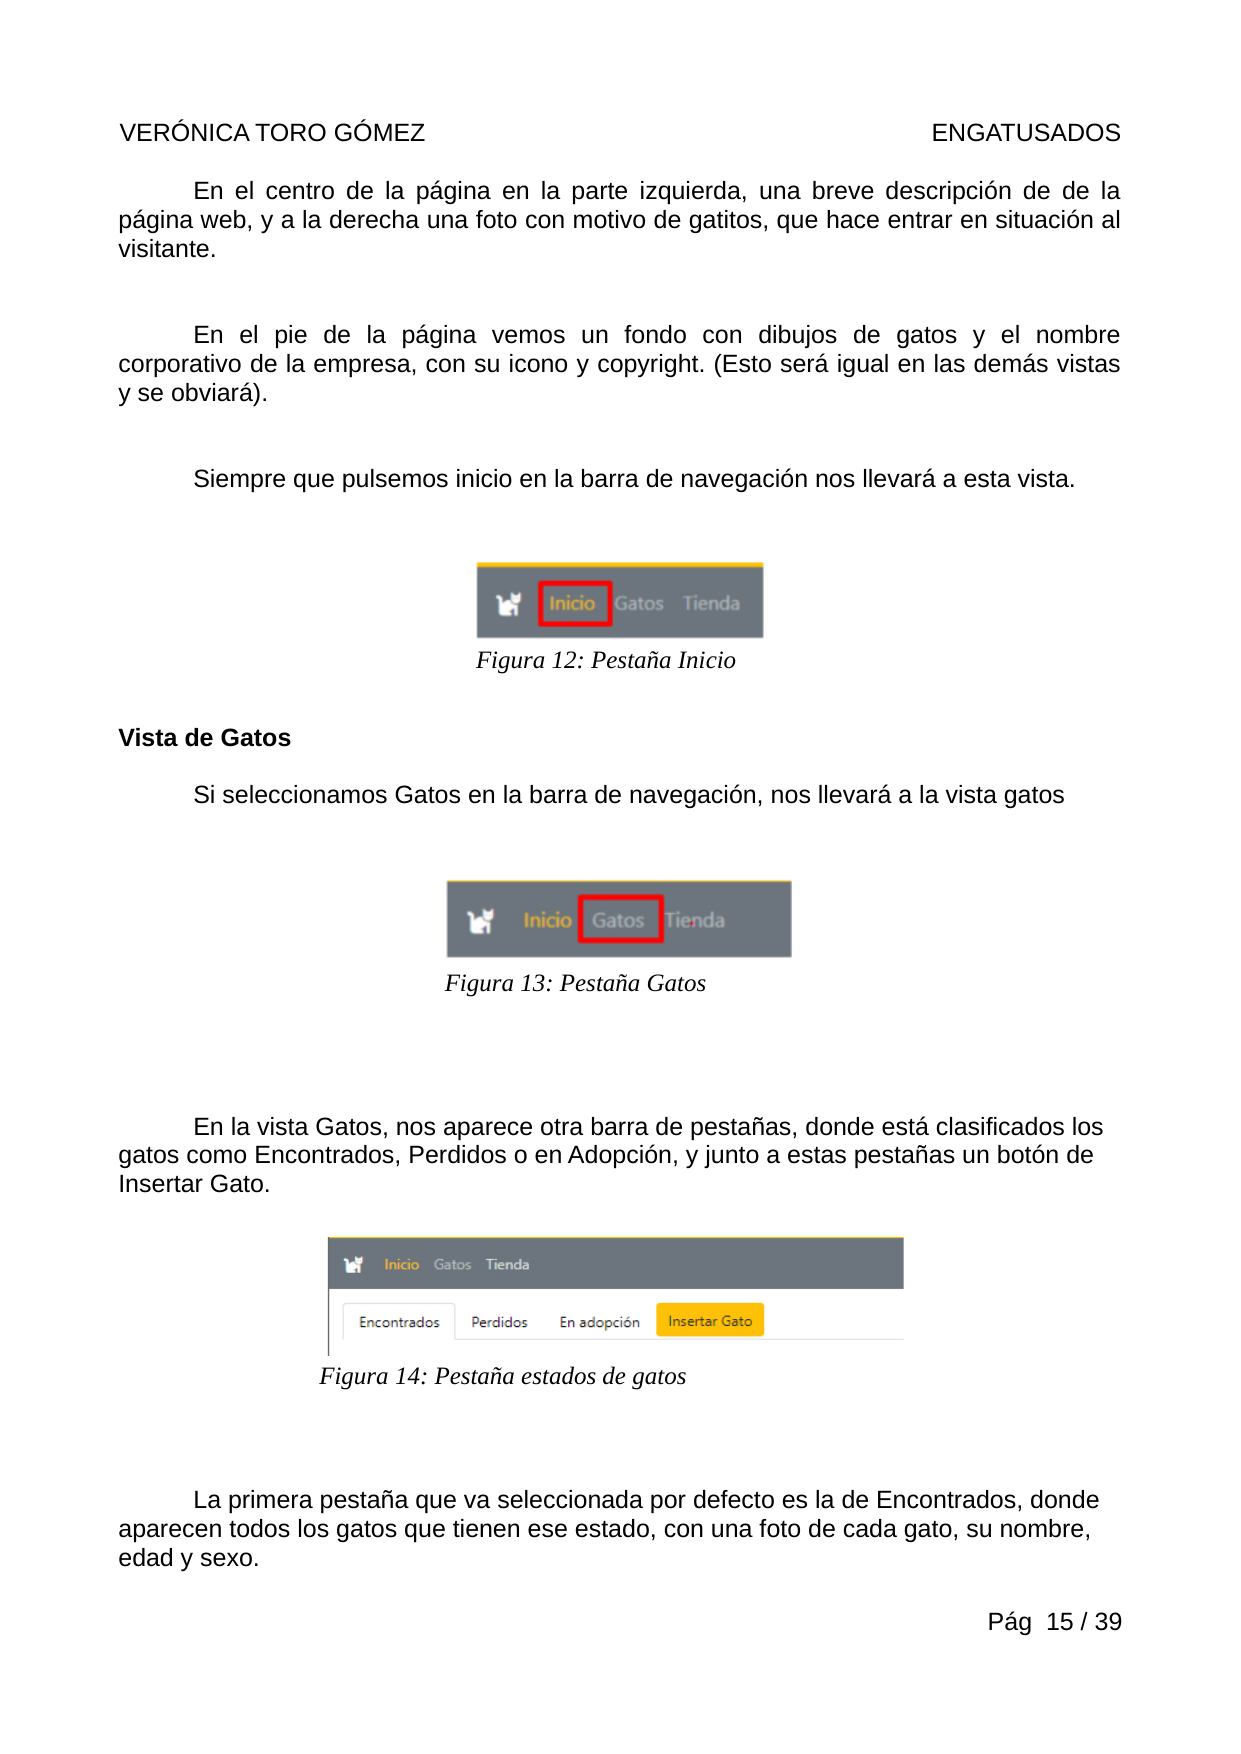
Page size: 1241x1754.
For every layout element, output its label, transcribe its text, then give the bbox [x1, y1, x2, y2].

text En el pie de la página vemos un fondo con dibujos de gatos y el nombre corporativo de la empresa, con su icono y copyright. (Esto será igual en las demás vistas y se obviará). [118, 320, 1122, 406]
text En la vista Gatos, nos aparece otra barra de pestañas, donde está clasificados los gatos como Encontrados, Perdidos o en Adopción, y junto a estas pestañas un botón de Insertar Gato. [118, 1111, 1122, 1198]
picture [319, 1237, 904, 1356]
text Figura 13: Pestaña Gatos [444, 963, 796, 996]
text Si seleccionamos Gatos en la barra de navegación, nos llevará a la vista gatos [118, 780, 1122, 809]
text Vista de Gatos [118, 723, 1122, 751]
text La primera pestaña que va seleccionada por defecto es la de Encontrados, donde aparecen todos los gatos que tienen ese estado, con una foto de cada gato, su nombre, edad y sexo. [118, 1485, 1122, 1571]
text Siempre que pulsemos inicio en la barra de navegación nos llevará a esta vista. [118, 464, 1122, 493]
text Figura 12: Pestaña Inicio [476, 641, 764, 674]
picture [475, 562, 765, 641]
text Figura 14: Pestaña estados de gatos [319, 1356, 904, 1390]
text En el centro de la página en la parte izquierda, una breve descripción de de la página web, y a la derecha una foto con motivo de gatitos, que hace entrar en situación al visitante. [118, 176, 1122, 263]
picture [444, 878, 796, 963]
